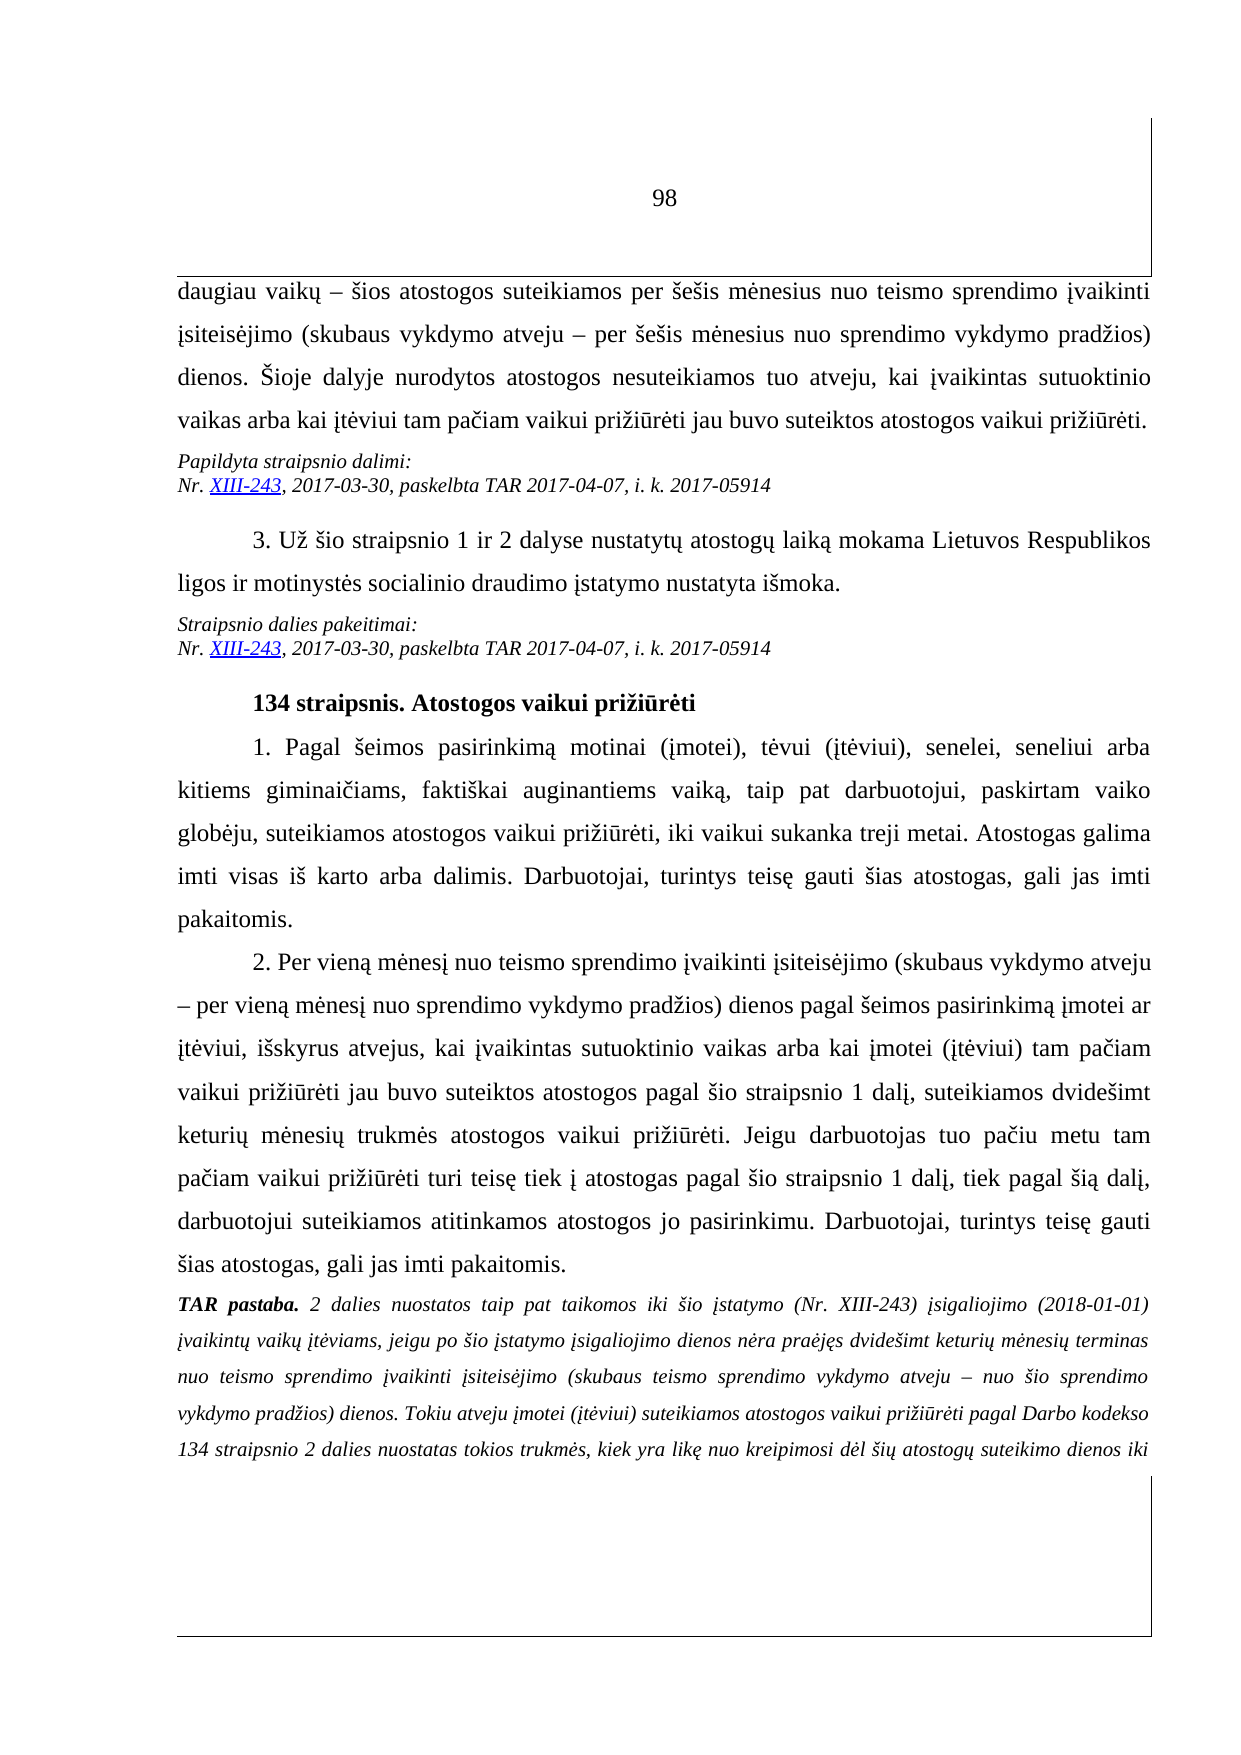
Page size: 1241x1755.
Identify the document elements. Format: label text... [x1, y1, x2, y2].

text 2. Per vieną mėnesį nuo teismo sprendimo įvaikinti įsiteisėjimo (skubaus vykdymo atveju – per vieną mėnesį nuo sprendimo vykdymo pradžios) dienos pagal šeimos pasirinkimą įmotei ar įtėviui, išskyrus atvejus, kai įvaikintas sutuoktinio vaikas arba kai įmotei (įtėviui) tam pačiam vaikui prižiūrėti jau buvo suteiktos atostogos pagal šio straipsnio 1 dalį, suteikiamos dvidešimt keturių mėnesių trukmės atostogos vaikui prižiūrėti. Jeigu darbuotojas tuo pačiu metu tam pačiam vaikui prižiūrėti turi teisę tiek į atostogas pagal šio straipsnio 1 dalį, tiek pagal šią dalį, darbuotojui suteikiamos atitinkamos atostogos jo pasirinkimu. Darbuotojai, turintys teisę gauti šias atostogas, gali jas imti pakaitomis. [177, 947, 1152, 1278]
text TAR pastaba. 2 dalies nuostatos taip pat taikomos iki šio įstatymo (Nr. XIII-243) įsigaliojimo (2018-01-01) įvaikintų vaikų įtėviams, jeigu po šio įstatymo įsigaliojimo dienos nėra praėjęs dvidešimt keturių mėnesių terminas nuo teismo sprendimo įvaikinti įsiteisėjimo (skubaus teismo sprendimo vykdymo atveju – nuo šio sprendimo vykdymo pradžios) dienos. Tokiu atveju įmotei (įtėviui) suteikiamos atostogos vaikui prižiūrėti pagal Darbo kodekso 134 straipsnio 2 dalies nuostatas tokios trukmės, kiek yra likę nuo kreipimosi dėl šių atostogų suteikimo dienos iki [177, 1292, 1152, 1461]
text Papildyta straipsnio dalimi: [177, 448, 1152, 473]
text Nr. XIII-243, 2017-03-30, paskelbta TAR 2017-04-07, i. k. 2017-05914 [177, 473, 1152, 497]
text Nr. XIII-243, 2017-03-30, paskelbta TAR 2017-04-07, i. k. 2017-05914 [177, 636, 1152, 660]
text 3. Už šio straipsnio 1 ir 2 dalyse nustatytų atostogų laiką mokama Lietuvos Respublikos ligos ir motinystės socialinio draudimo įstatymo nustatyta išmoka. [177, 525, 1152, 597]
text Straipsnio dalies pakeitimai: [177, 612, 1152, 636]
subtitle 134 straipsnis. Atostogos vaikui prižiūrėti [177, 688, 1152, 717]
text 1. Pagal šeimos pasirinkimą motinai (įmotei), tėvui (įtėviui), senelei, seneliui arba kitiems giminaičiams, faktiškai auginantiems vaiką, taip pat darbuotojui, paskirtam vaiko globėju, suteikiamos atostogos vaikui prižiūrėti, iki vaikui sukanka treji metai. Atostogas galima imti visas iš karto arba dalimis. Darbuotojai, turintys teisę gauti šias atostogas, gali jas imti pakaitomis. [177, 732, 1152, 933]
text daugiau vaikų – šios atostogos suteikiamos per šešis mėnesius nuo teismo sprendimo įvaikinti įsiteisėjimo (skubaus vykdymo atveju – per šešis mėnesius nuo sprendimo vykdymo pradžios) dienos. Šioje dalyje nurodytos atostogos nesuteikiamos tuo atveju, kai įvaikintas sutuoktinio vaikas arba kai įtėviui tam pačiam vaikui prižiūrėti jau buvo suteiktos atostogos vaikui prižiūrėti. [177, 276, 1152, 434]
